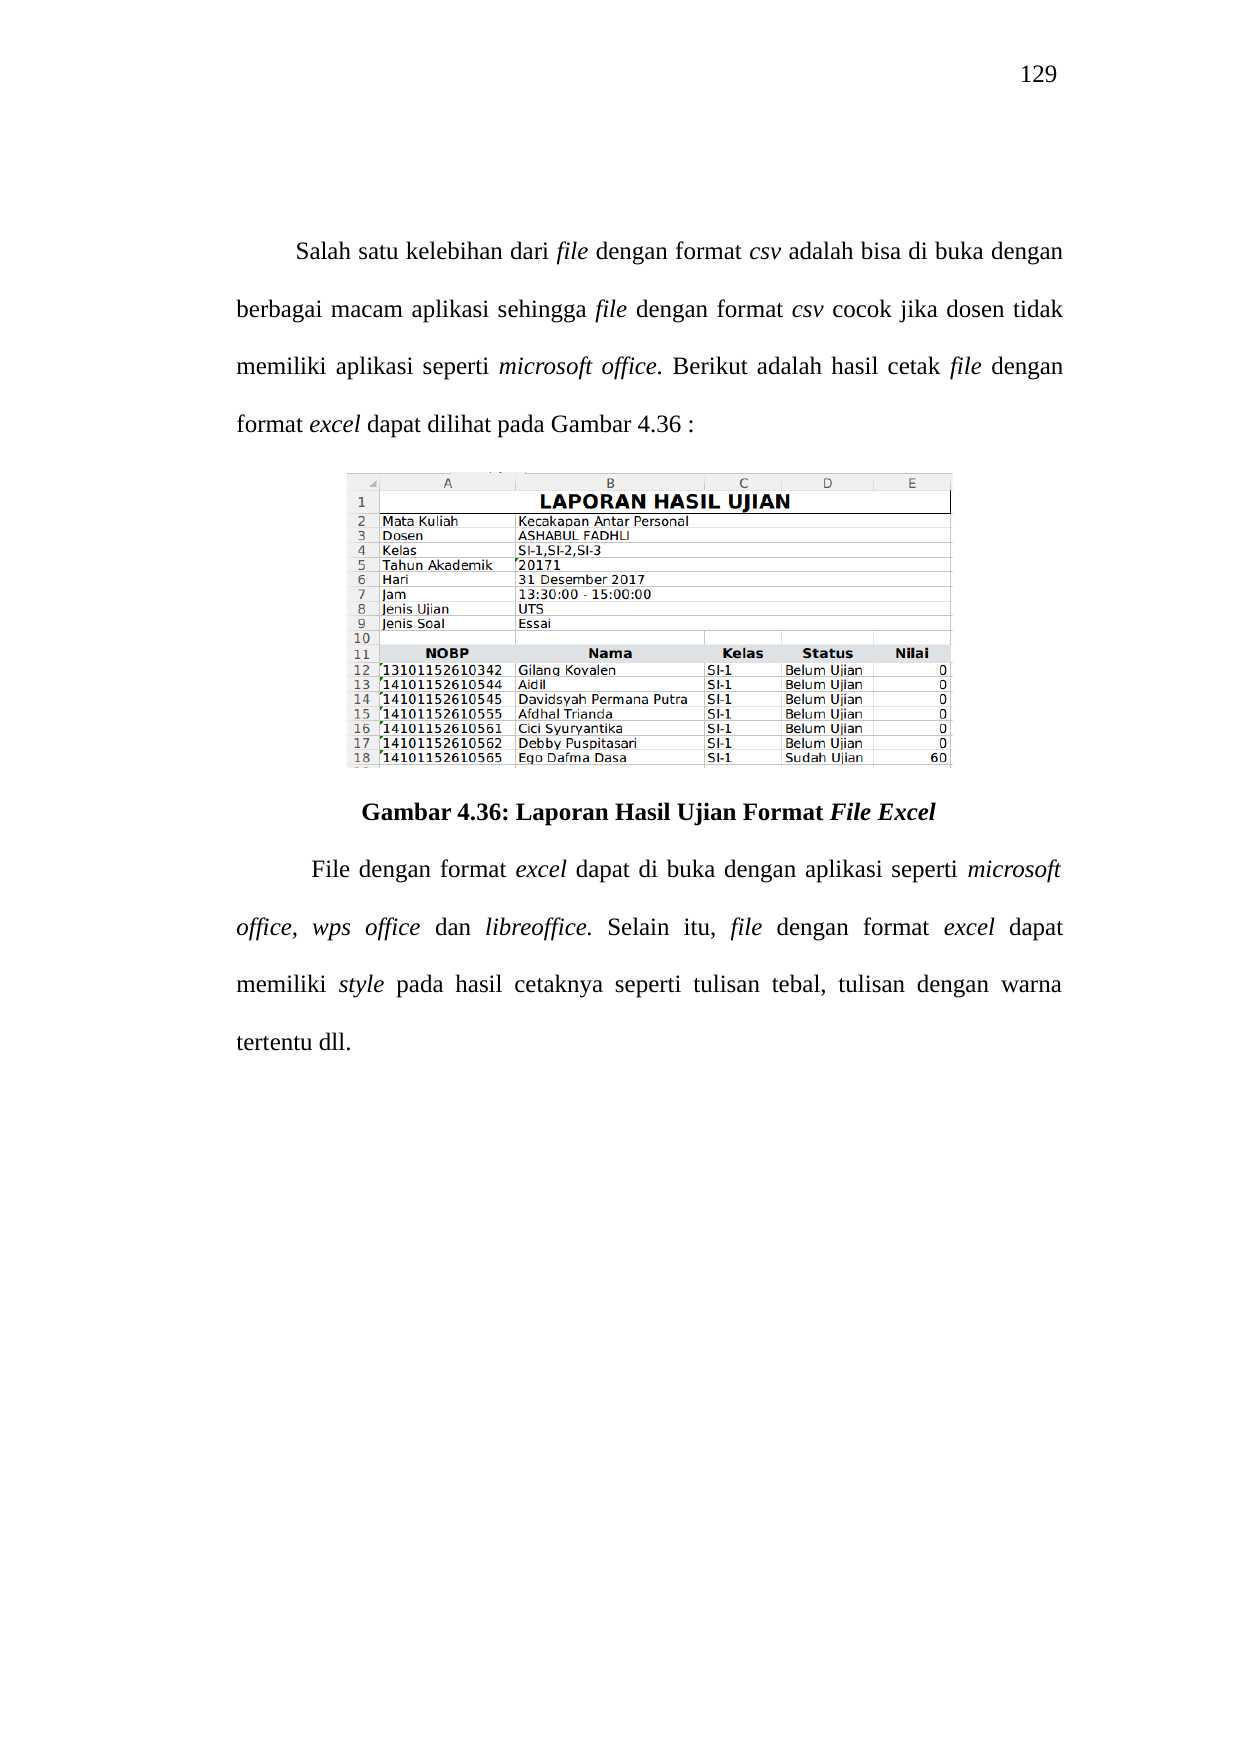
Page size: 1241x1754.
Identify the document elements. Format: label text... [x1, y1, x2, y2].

text Gambar 4.36: Laporan Hasil Ujian Format File Excel [236, 768, 1063, 825]
picture [346, 472, 953, 768]
text Salah satu kelebihan dari file dengan format csv adalah bisa di buka dengan berbagai macam aplikasi sehingga file dengan format csv cocok jika dosen tidak memiliki aplikasi seperti microsoft office. Berikut adalah hasil cetak file dengan format excel dapat dilihat pada Gambar 4.36 : [236, 236, 1063, 437]
text File dengan format excel dapat di buka dengan aplikasi seperti microsoft office, wps office dan libreoffice. Selain itu, file dengan format excel dapat memiliki style pada hasil cetaknya seperti tulisan tebal, tulisan dengan warna tertentu dll. [236, 854, 1063, 1055]
